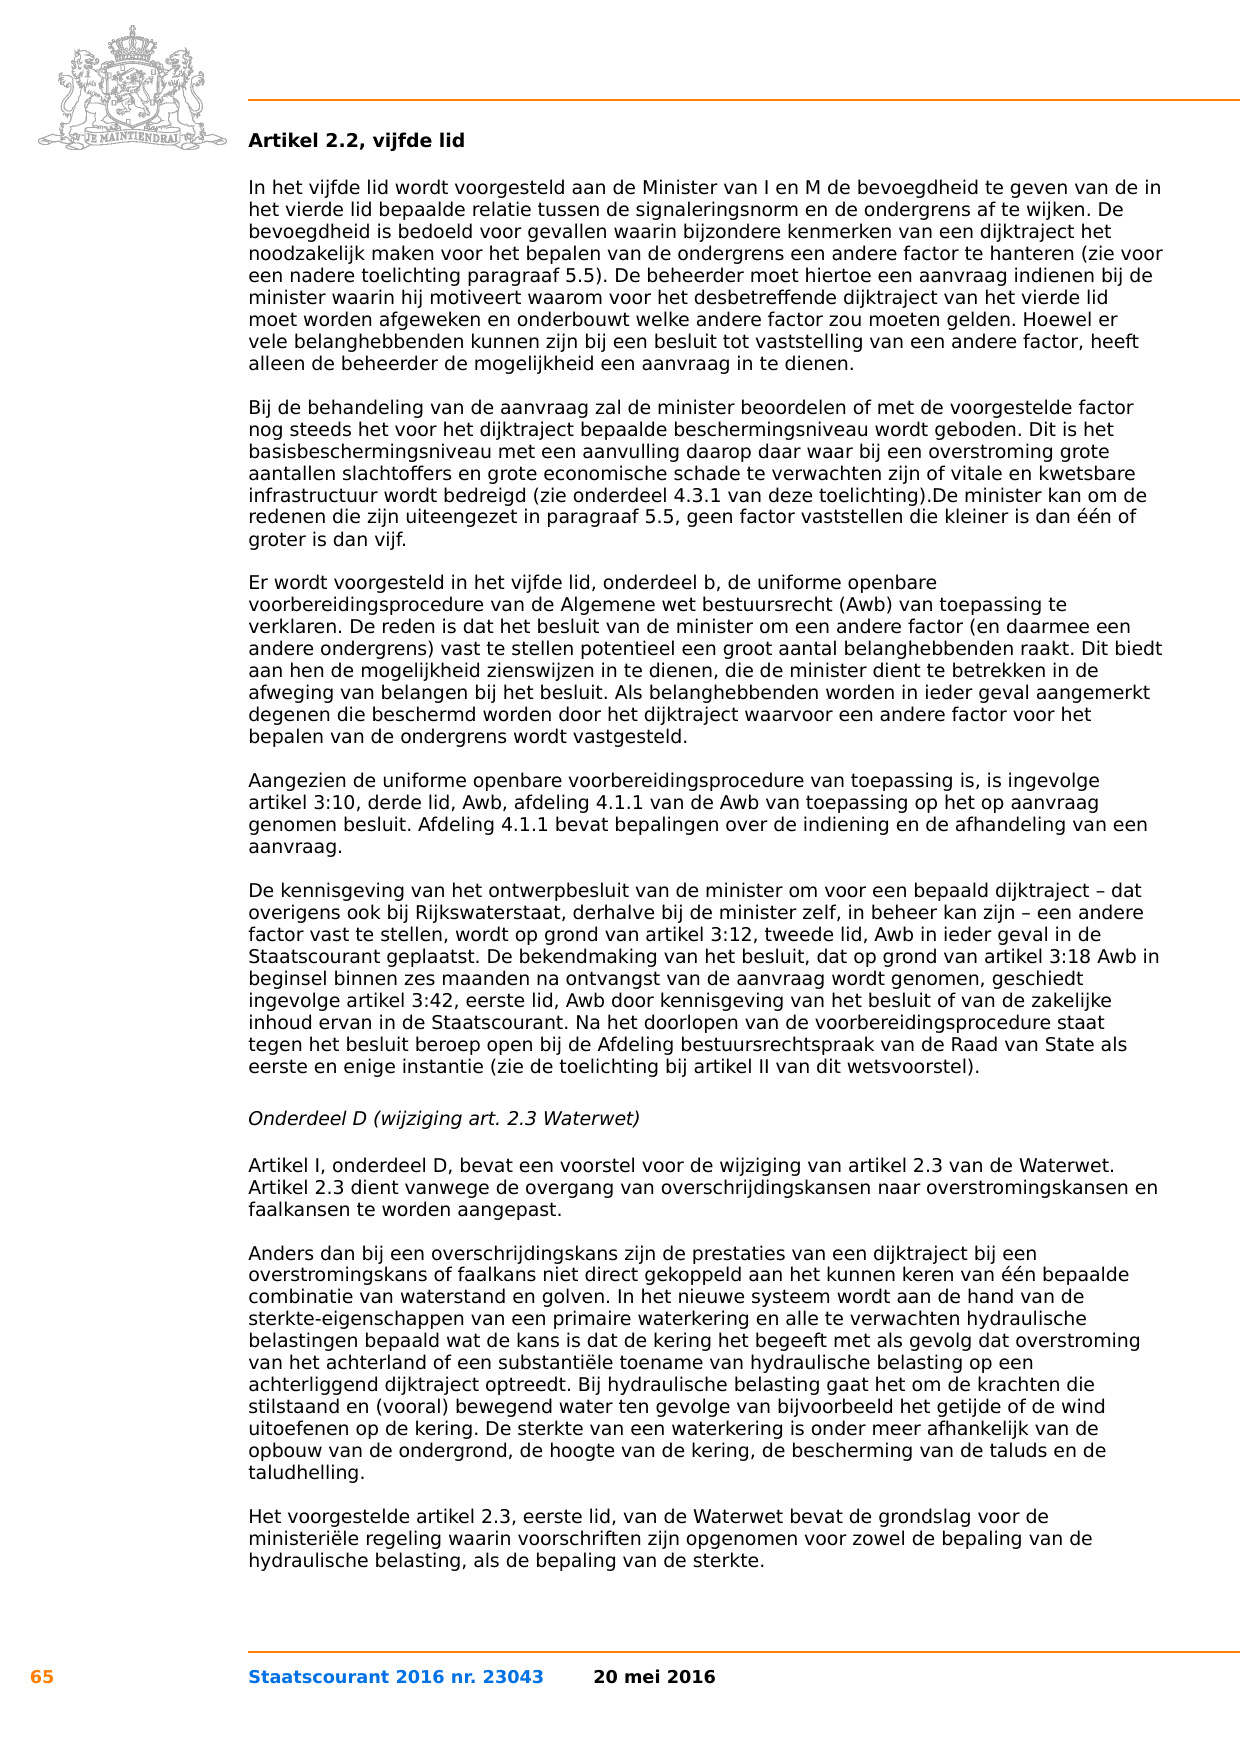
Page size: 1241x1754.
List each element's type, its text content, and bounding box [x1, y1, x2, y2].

subtitle Artikel 2.2, vijfde lid [248, 130, 1163, 152]
text Anders dan bij een overschrijdingskans zijn de prestaties van een dijktraject bij een overstromingskans of faalkans niet direct gekoppeld aan het kunnen keren van één bepaalde combinatie van waterstand en golven. In het nieuwe systeem wordt aan de hand van de sterkte-eigenschappen van een primaire waterkering en alle te verwachten hydraulische belastingen bepaald wat de kans is dat de kering het begeeft met als gevolg dat overstroming van het achterland of een substantiële toename van hydraulische belasting op een achterliggend dijktraject optreedt. Bij hydraulische belasting gaat het om de krachten die stilstaand en (vooral) bewegend water ten gevolge van bijvoorbeeld het getijde of de wind uitoefenen op de kering. De sterkte van een waterkering is onder meer afhankelijk van de opbouw van de ondergrond, de hoogte van de kering, de bescherming van de taluds en de taludhelling. [248, 1242, 1163, 1484]
text Aangezien de uniforme openbare voorbereidingsprocedure van toepassing is, is ingevolge artikel 3:10, derde lid, Awb, afdeling 4.1.1 van de Awb van toepassing op het op aanvraag genomen besluit. Afdeling 4.1.1 bevat bepalingen over de indiening en de afhandeling van een aanvraag. [248, 770, 1163, 858]
text De kennisgeving van het ontwerpbesluit van de minister om voor een bepaald dijktraject – dat overigens ook bij Rijkswaterstaat, derhalve bij de minister zelf, in beheer kan zijn – een andere factor vast te stellen, wordt op grond van artikel 3:12, tweede lid, Awb in ieder geval in de Staatscourant geplaatst. De bekendmaking van het besluit, dat op grond van artikel 3:18 Awb in beginsel binnen zes maanden na ontvangst van de aanvraag wordt genomen, geschiedt ingevolge artikel 3:42, eerste lid, Awb door kennisgeving van het besluit of van de zakelijke inhoud ervan in de Staatscourant. Na het doorlopen van de voorbereidingsprocedure staat tegen het besluit beroep open bij de Afdeling bestuursrechtspraak van de Raad van State als eerste en enige instantie (zie de toelichting bij artikel II van dit wetsvoorstel). [248, 880, 1163, 1078]
text Artikel I, onderdeel D, bevat een voorstel voor de wijziging van artikel 2.3 van de Waterwet. Artikel 2.3 dient vanwege de overgang van overschrijdingskansen naar overstromingskansen en faalkansen te worden aangepast. [248, 1154, 1163, 1221]
text Er wordt voorgesteld in het vijfde lid, onderdeel b, de uniforme openbare voorbereidingsprocedure van de Algemene wet bestuursrecht (Awb) van toepassing te verklaren. De reden is dat het besluit van de minister om een andere factor (en daarmee een andere ondergrens) vast te stellen potentieel een groot aantal belanghebbenden raakt. Dit biedt aan hen de mogelijkheid zienswijzen in te dienen, die de minister dient te betrekken in de afweging van belangen bij het besluit. Als belanghebbenden worden in ieder geval aangemerkt degenen die beschermd worden door het dijktraject waarvoor een andere factor voor het bepalen van de ondergrens wordt vastgesteld. [248, 572, 1163, 748]
picture [38, 25, 227, 150]
text Bij de behandeling van de aanvraag zal de minister beoordelen of met de voorgestelde factor nog steeds het voor het dijktraject bepaalde beschermingsniveau wordt geboden. Dit is het basisbeschermingsniveau met een aanvulling daarop daar waar bij een overstroming grote aantallen slachtoffers en grote economische schade te verwachten zijn of vitale en kwetsbare infrastructuur wordt bedreigd (zie onderdeel 4.3.1 van deze toelichting).De minister kan om de redenen die zijn uiteengezet in paragraaf 5.5, geen factor vaststellen die kleiner is dan één of groter is dan vijf. [248, 397, 1163, 550]
subtitle Onderdeel D (wijziging art. 2.3 Waterwet) [248, 1108, 1163, 1129]
text Het voorgestelde artikel 2.3, eerste lid, van de Waterwet bevat de grondslag voor de ministeriële regeling waarin voorschriften zijn opgenomen voor zowel de bepaling van de hydraulische belasting, als de bepaling van de sterkte. [248, 1506, 1163, 1572]
text In het vijfde lid wordt voorgesteld aan de Minister van I en M de bevoegdheid te geven van de in het vierde lid bepaalde relatie tussen de signaleringsnorm en de ondergrens af te wijken. De bevoegdheid is bedoeld voor gevallen waarin bijzondere kenmerken van een dijktraject het noodzakelijk maken voor het bepalen van de ondergrens een andere factor te hanteren (zie voor een nadere toelichting paragraaf 5.5). De beheerder moet hiertoe een aanvraag indienen bij de minister waarin hij motiveert waarom voor het desbetreffende dijktraject van het vierde lid moet worden afgeweken en onderbouwt welke andere factor zou moeten gelden. Hoewel er vele belanghebbenden kunnen zijn bij een besluit tot vaststelling van een andere factor, heeft alleen de beheerder de mogelijkheid een aanvraag in te dienen. [248, 177, 1163, 375]
